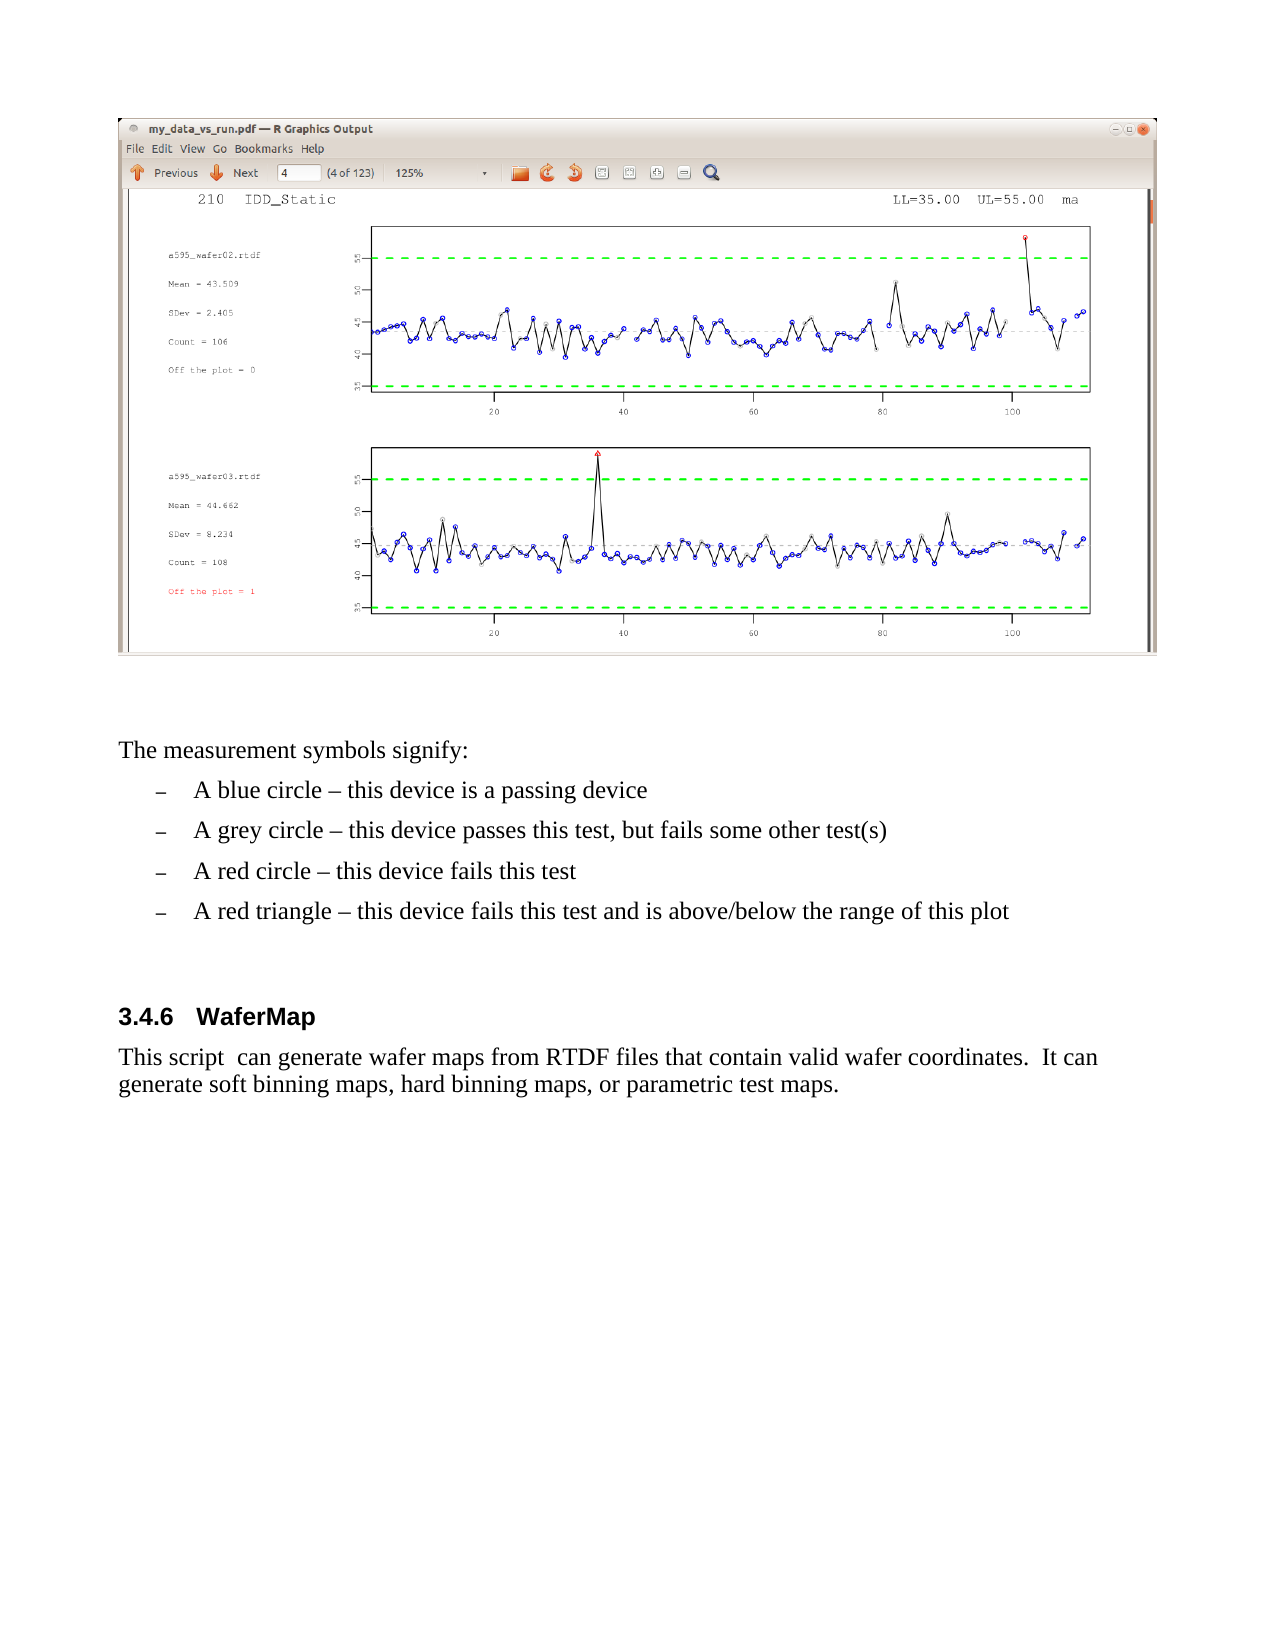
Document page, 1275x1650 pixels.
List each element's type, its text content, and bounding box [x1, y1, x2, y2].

picture [118, 118, 1157, 656]
list A blue circle – this device is a passing device [156, 776, 1157, 804]
text The measurement symbols signify: [118, 736, 1157, 764]
subtitle WaferMap [118, 1002, 1157, 1030]
list A grey circle – this device passes this test, but fails some other test(s) [156, 817, 1157, 844]
list A red triangle – this device fails this test and is above/below the range of this plot [156, 897, 1157, 925]
text This script can generate wafer maps from RTDF files that contain valid wafer coordinates. It can generate soft binning maps, hard binning maps, or parametric test maps. [118, 1043, 1157, 1098]
list A red circle – this device fails this test [156, 857, 1157, 884]
